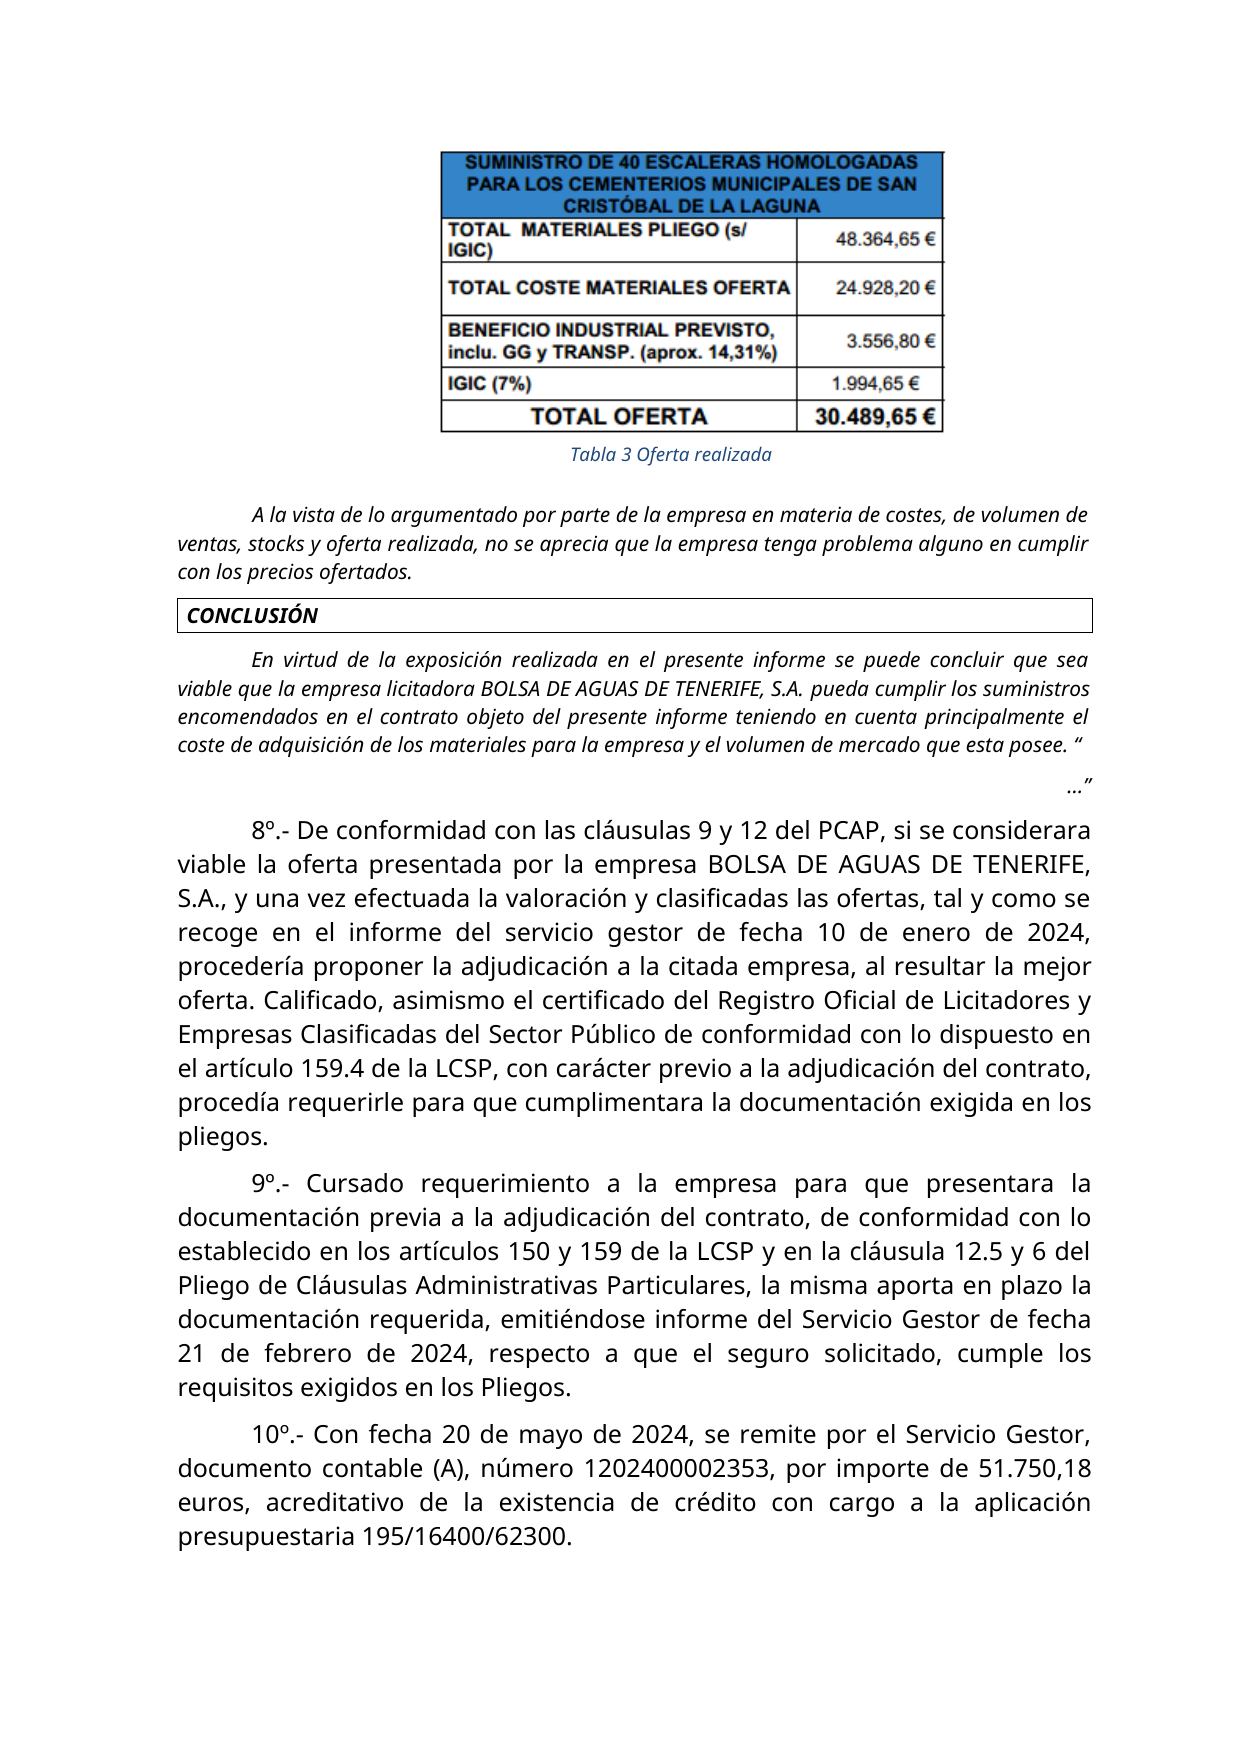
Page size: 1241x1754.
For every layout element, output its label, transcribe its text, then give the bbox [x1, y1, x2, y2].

text A la vista de lo argumentado por parte de la empresa en materia de costes, de volumen de ventas, stocks y oferta realizada, no se aprecia que la empresa tenga problema alguno en cumplir con los precios ofertados. [177, 500, 1093, 586]
text …” [177, 771, 1093, 800]
text En virtud de la exposición realizada en el presente informe se puede concluir que sea viable que la empresa licitadora BOLSA DE AGUAS DE TENERIFE, S.A. pueda cumplir los suministros encomendados en el contrato objeto del presente informe teniendo en cuenta principalmente el coste de adquisición de los materiales para la empresa y el volumen de mercado que esta posee. “ [177, 645, 1093, 759]
text Tabla 3 Oferta realizada [177, 441, 1093, 467]
text CONCLUSIÓN [178, 599, 1092, 632]
text 9º.- Cursado requerimiento a la empresa para que presentara la documentación previa a la adjudicación del contrato, de conformidad con lo establecido en los artículos 150 y 159 de la LCSP y en la cláusula 12.5 y 6 del Pliego de Cláusulas Administrativas Particulares, la misma aporta en plazo la documentación requerida, emitiéndose informe del Servicio Gestor de fecha 21 de febrero de 2024, respecto a que el seguro solicitado, cumple los requisitos exigidos en los Pliegos. [177, 1166, 1093, 1404]
text 10º.- Con fecha 20 de mayo de 2024, se remite por el Servicio Gestor, documento contable (A), número 1202400002353, por importe de 51.750,18 euros, acreditativo de la existencia de crédito con cargo a la aplicación presupuestaria 195/16400/62300. [177, 1416, 1093, 1553]
text 8º.- De conformidad con las cláusulas 9 y 12 del PCAP, si se considerara viable la oferta presentada por la empresa BOLSA DE AGUAS DE TENERIFE, S.A., y una vez efectuada la valoración y clasificadas las ofertas, tal y como se recoge en el informe del servicio gestor de fecha 10 de enero de 2024, procedería proponer la adjudicación a la citada empresa, al resultar la mejor oferta. Calificado, asimismo el certificado del Registro Oficial de Licitadores y Empresas Clasificadas del Sector Público de conformidad con lo dispuesto en el artículo 159.4 de la LCSP, con carácter previo a la adjudicación del contrato, procedía requerirle para que cumplimentara la documentación exigida en los pliegos. [177, 812, 1093, 1153]
